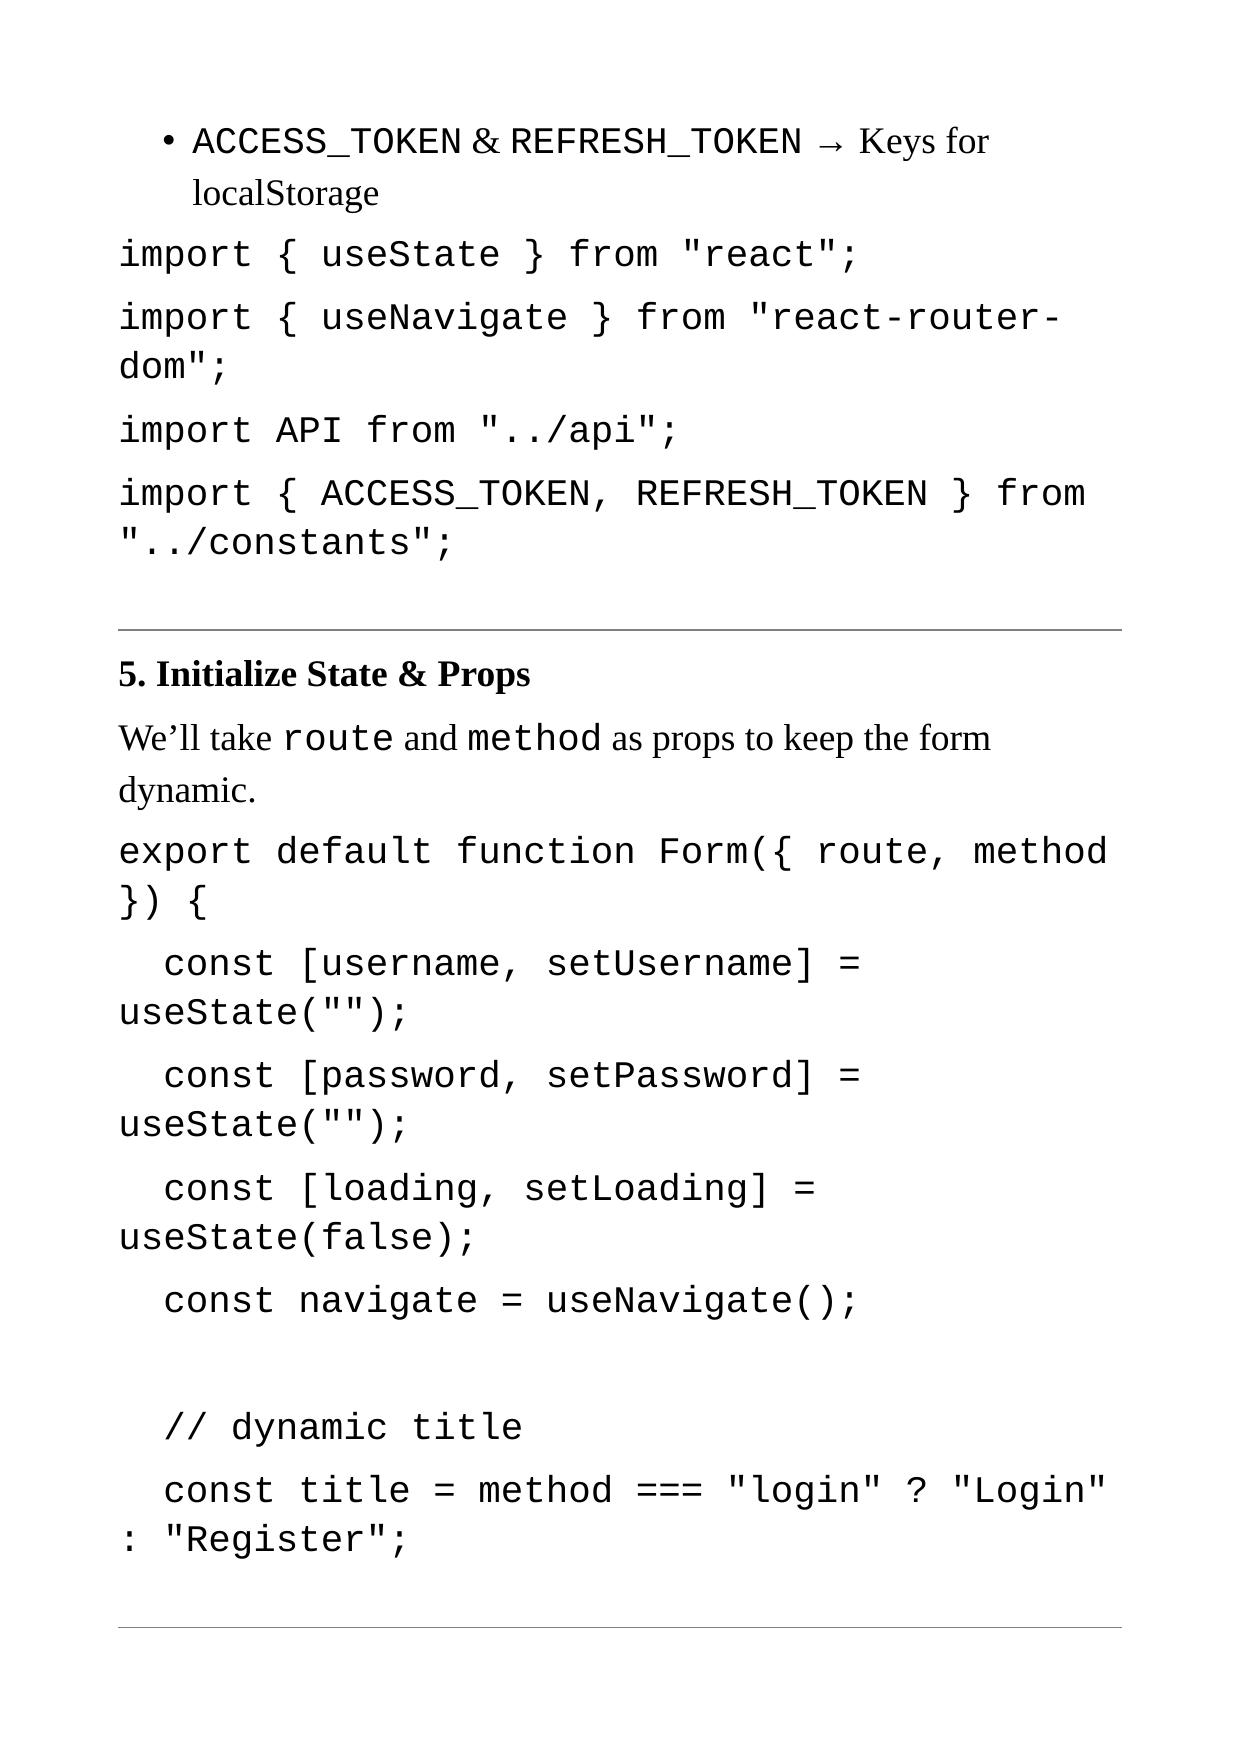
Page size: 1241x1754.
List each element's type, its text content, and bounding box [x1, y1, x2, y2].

text export default function Form({ route, method }) { [118, 832, 1122, 923]
subtitle 5. Initialize State & Props [118, 651, 1122, 694]
text const navigate = useNavigate(); [118, 1281, 1122, 1324]
text import { useNavigate } from "react-router-dom"; [118, 298, 1122, 390]
text const [loading, setLoading] = useState(false); [118, 1169, 1122, 1260]
text const [password, setPassword] = useState(""); [118, 1057, 1122, 1148]
text import { useState } from "react"; [118, 235, 1122, 277]
text // dynamic title [118, 1408, 1122, 1451]
text const [username, setUsername] = useState(""); [118, 944, 1122, 1036]
text import API from "../api"; [118, 411, 1122, 453]
list ACCESS_TOKEN & REFRESH_TOKEN → Keys for localStorage [162, 118, 1122, 214]
text import { ACCESS_TOKEN, REFRESH_TOKEN } from "../constants"; [118, 474, 1122, 566]
text const title = method === "login" ? "Login" : "Register"; [118, 1472, 1122, 1563]
text We’ll take route and method as props to keep the form dynamic. [118, 715, 1122, 811]
